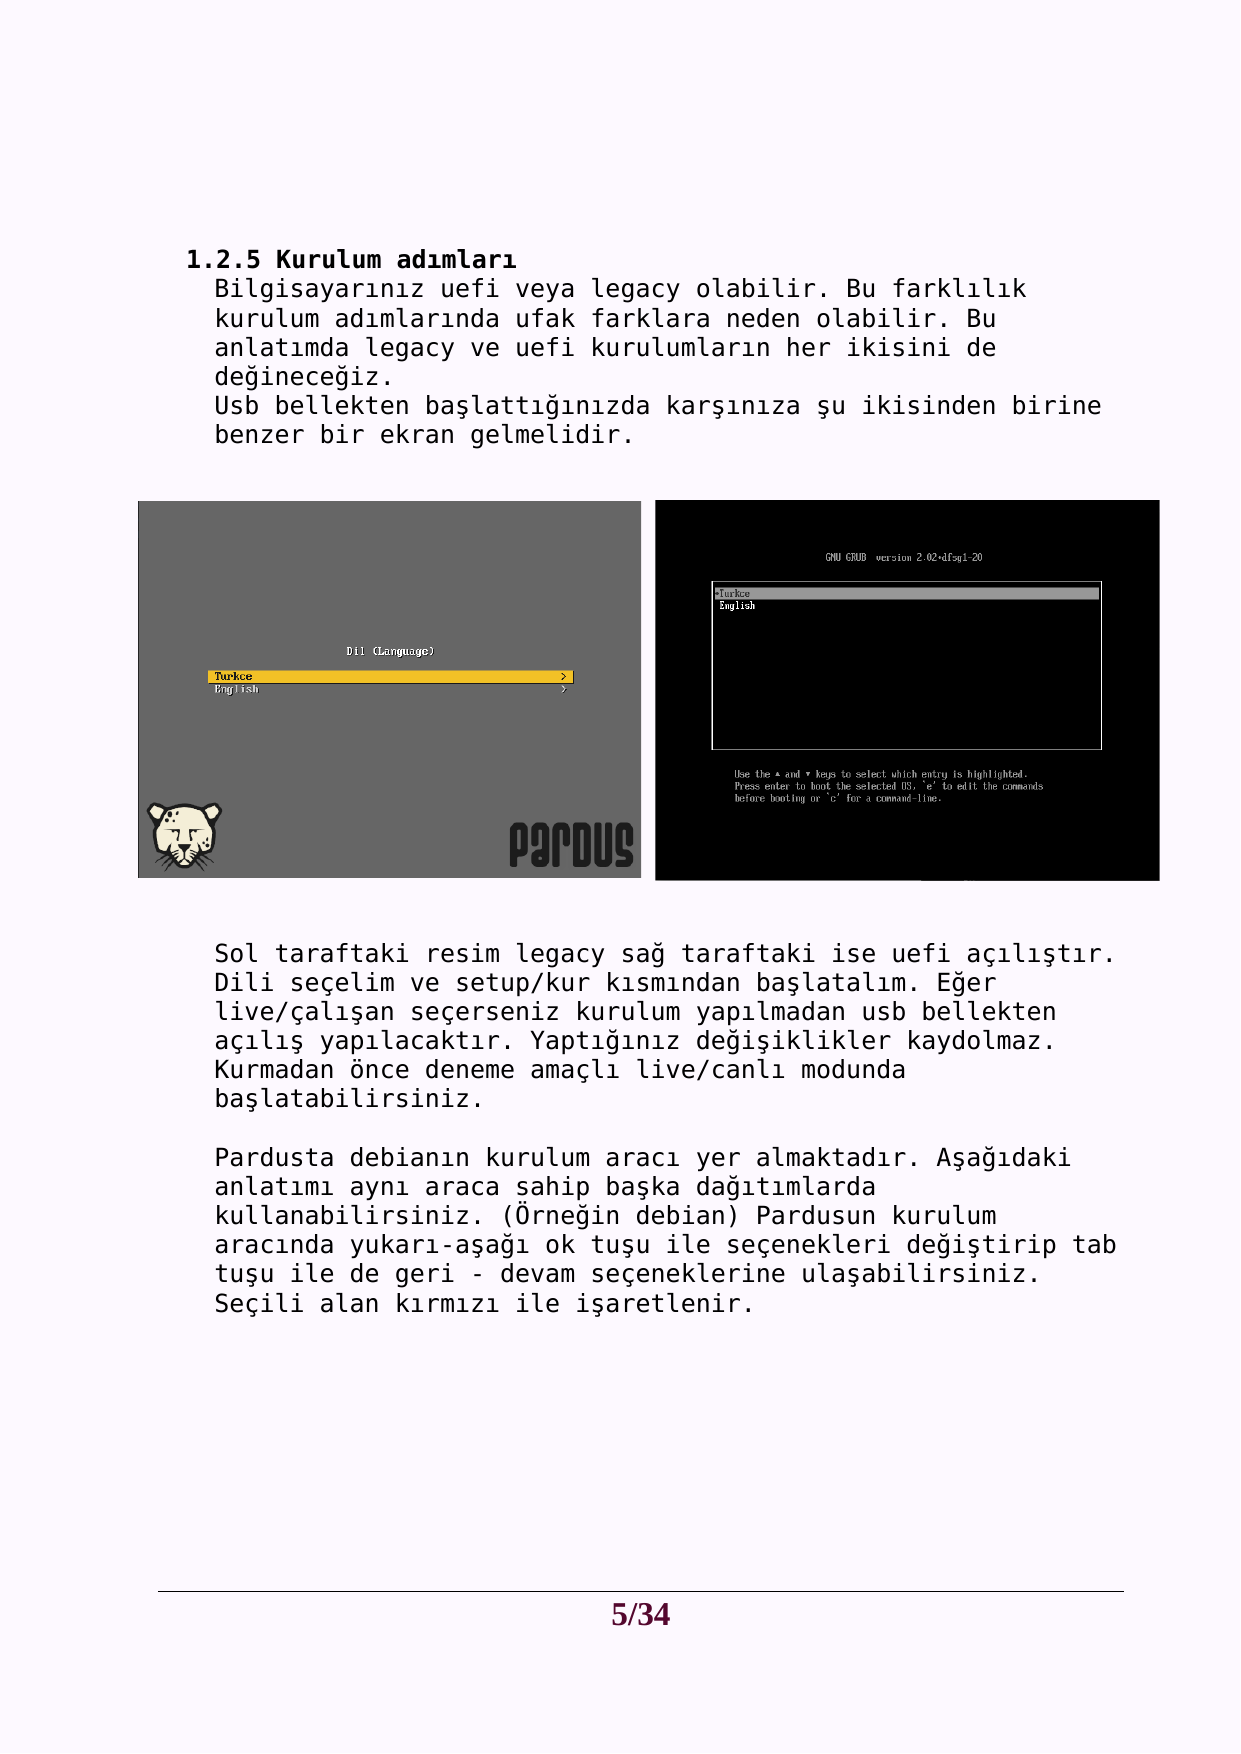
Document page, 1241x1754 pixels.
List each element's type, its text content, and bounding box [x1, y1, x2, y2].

text Usb bellekten başlattığınızda karşınıza şu ikisinden birine benzer bir ekran gelmelidir. [214, 391, 1124, 450]
picture [655, 500, 1160, 881]
picture [138, 501, 642, 878]
text Sol taraftaki resim legacy sağ taraftaki ise uefi açılıştır. Dili seçelim ve setup/kur kısmından başlatalım. Eğer live/çalışan seçerseniz kurulum yapılmadan usb bellekten açılış yapılacaktır. Yaptığınız değişiklikler kaydolmaz. Kurmadan önce deneme amaçlı live/canlı modunda başlatabilirsiniz. [214, 939, 1124, 1114]
text 1.2.5 Kurulum adımları [186, 246, 1124, 275]
text Bilgisayarınız uefi veya legacy olabilir. Bu farklılık kurulum adımlarında ufak farklara neden olabilir. Bu anlatımda legacy ve uefi kurulumların her ikisini de değineceğiz. [214, 275, 1124, 391]
text Pardusta debianın kurulum aracı yer almaktadır. Aşağıdaki anlatımı aynı araca sahip başka dağıtımlarda kullanabilirsiniz. (Örneğin debian) Pardusun kurulum aracında yukarı-aşağı ok tuşu ile seçenekleri değiştirip tab tuşu ile de geri - devam seçeneklerine ulaşabilirsiniz. Seçili alan kırmızı ile işaretlenir. [214, 1143, 1124, 1318]
